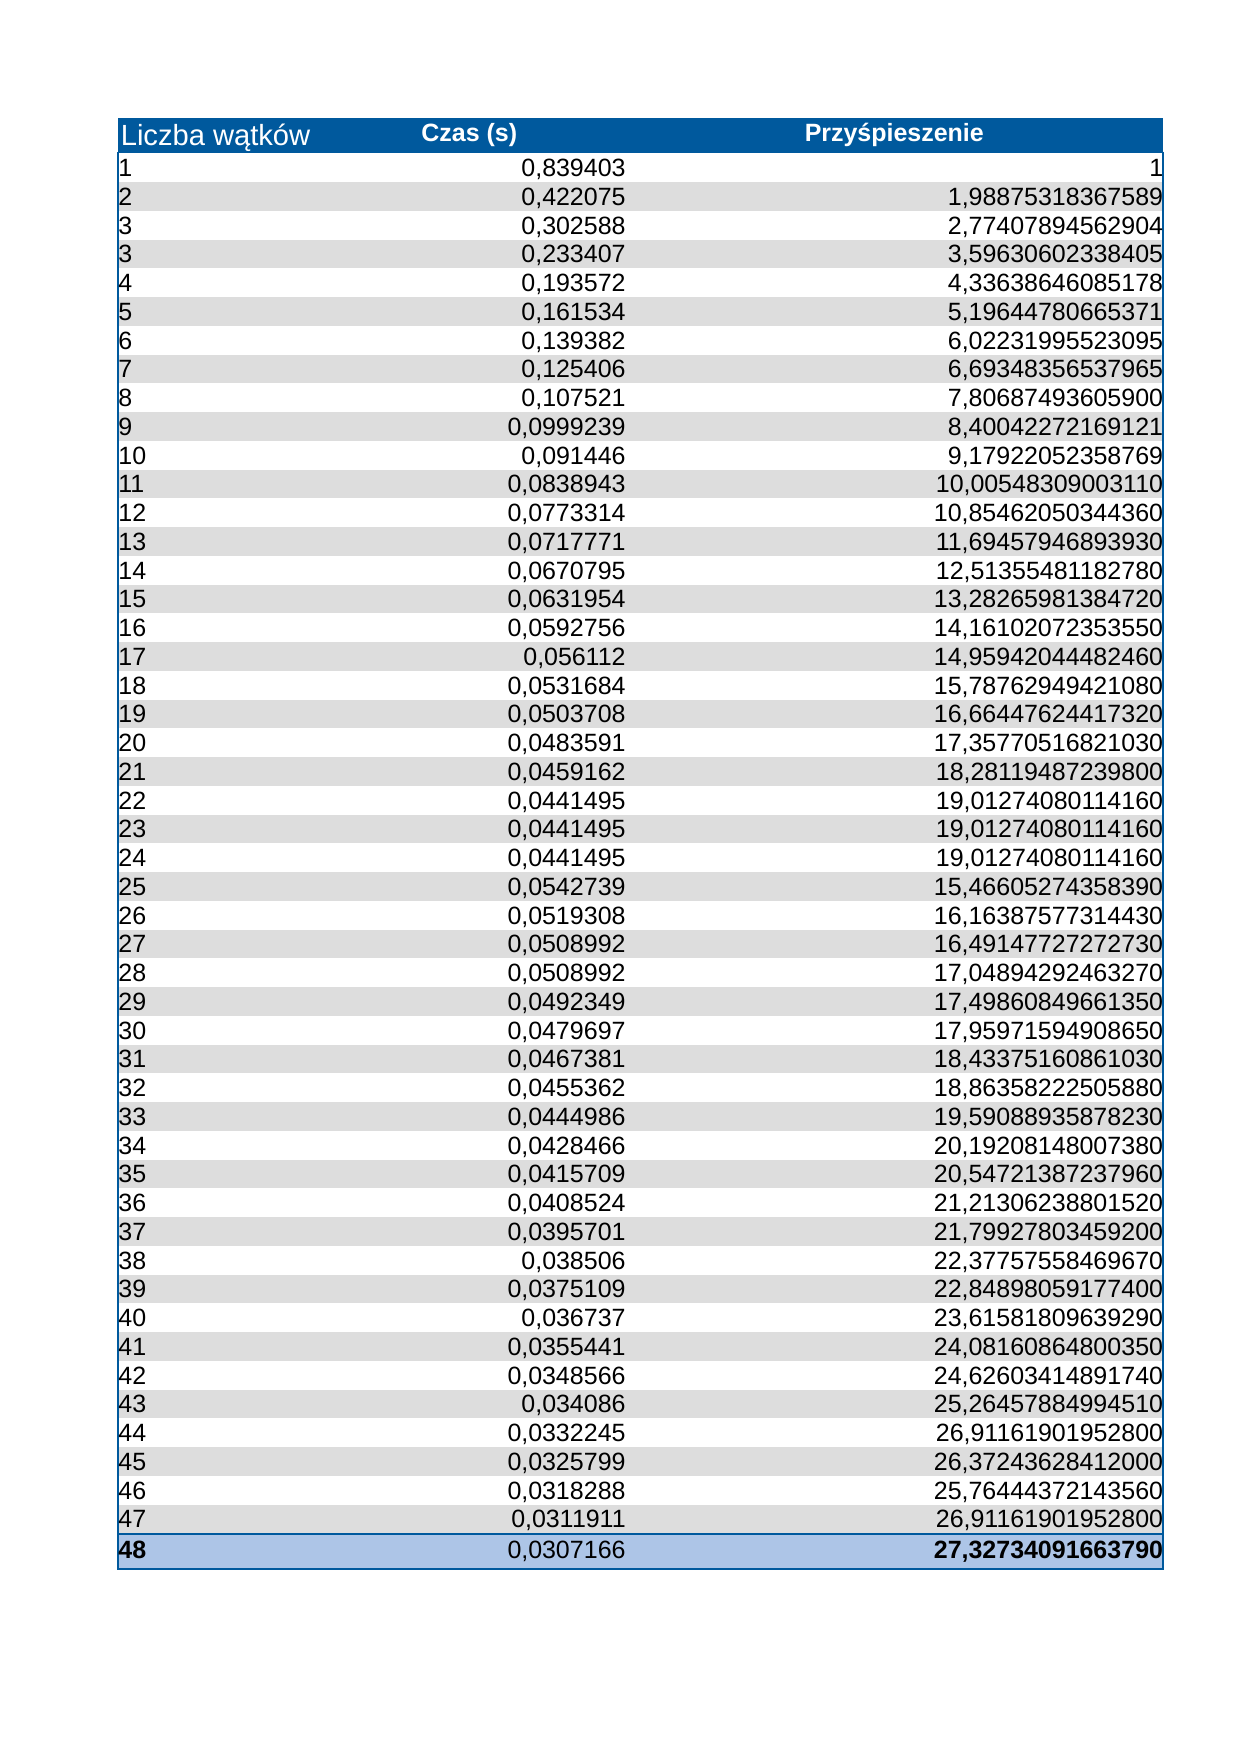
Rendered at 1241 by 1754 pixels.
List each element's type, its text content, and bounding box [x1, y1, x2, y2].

table_cell 0,0444986 [313, 1102, 625, 1131]
table_cell 10,85462050344360 [625, 498, 1162, 527]
table_cell 26,91161901952800 [625, 1505, 1162, 1533]
table_cell 0,0325799 [313, 1447, 625, 1476]
table_cell 26,91161901952800 [625, 1418, 1162, 1447]
table_cell 9 [119, 412, 313, 441]
table_cell 1,98875318367589 [625, 182, 1162, 211]
table_cell 21 [119, 757, 313, 786]
table_cell 0,422075 [313, 182, 625, 211]
table_cell 0,0318288 [313, 1476, 625, 1504]
table_cell 46 [119, 1476, 313, 1504]
table_cell 0,0542739 [313, 872, 625, 901]
table_cell 24 [119, 843, 313, 872]
table_cell 38 [119, 1246, 313, 1274]
table_cell 29 [119, 987, 313, 1016]
table_cell 0,0307166 [313, 1535, 625, 1568]
table_cell 18,43375160861030 [625, 1045, 1162, 1073]
table_cell 12 [119, 498, 313, 527]
table_cell 0,0519308 [313, 901, 625, 929]
table_cell 18,86358222505880 [625, 1073, 1162, 1102]
table_cell 31 [119, 1045, 313, 1073]
table_cell 4 [119, 268, 313, 297]
table_cell 44 [119, 1418, 313, 1447]
table_cell 25,76444372143560 [625, 1476, 1162, 1504]
table_cell 20,19208148007380 [625, 1131, 1162, 1159]
table_cell 2 [119, 182, 313, 211]
table_cell 3,59630602338405 [625, 240, 1162, 268]
table_cell 7,80687493605900 [625, 383, 1162, 412]
table_cell 0,839403 [313, 153, 625, 182]
table_cell 27,32734091663790 [625, 1535, 1162, 1568]
table_cell 15,78762949421080 [625, 671, 1162, 699]
table_cell 37 [119, 1217, 313, 1246]
table_cell 0,233407 [313, 240, 625, 268]
table_cell 13,28265981384720 [625, 585, 1162, 613]
table_cell 41 [119, 1332, 313, 1361]
table_cell 12,51355481182780 [625, 556, 1162, 584]
table_cell 22,84898059177400 [625, 1275, 1162, 1303]
table_cell 39 [119, 1275, 313, 1303]
table_cell 17,04894292463270 [625, 958, 1162, 987]
table_header Przyśpieszenie [625, 118, 1163, 152]
table_cell 10,00548309003110 [625, 470, 1162, 498]
table_cell 0,0773314 [313, 498, 625, 527]
table_cell 26,37243628412000 [625, 1447, 1162, 1476]
table_cell 0,034086 [313, 1390, 625, 1418]
table_cell 6 [119, 326, 313, 354]
table_cell 0,0459162 [313, 757, 625, 786]
table_cell 0,0355441 [313, 1332, 625, 1361]
table_cell 43 [119, 1390, 313, 1418]
table_cell 7 [119, 355, 313, 383]
table_cell 8 [119, 383, 313, 412]
table_cell 21,21306238801520 [625, 1188, 1162, 1217]
table_cell 0,0631954 [313, 585, 625, 613]
table_cell 17 [119, 642, 313, 671]
table_cell 5 [119, 297, 313, 326]
table_cell 0,0999239 [313, 412, 625, 441]
table_cell 5,19644780665371 [625, 297, 1162, 326]
table_cell 0,161534 [313, 297, 625, 326]
table_cell 0,038506 [313, 1246, 625, 1274]
table_cell 19,01274080114160 [625, 843, 1162, 872]
table_cell 14,16102072353550 [625, 613, 1162, 642]
table_cell 0,0592756 [313, 613, 625, 642]
table_cell 0,125406 [313, 355, 625, 383]
table_cell 0,0415709 [313, 1160, 625, 1188]
table_cell 6,02231995523095 [625, 326, 1162, 354]
table_cell 16,16387577314430 [625, 901, 1162, 929]
table_cell 13 [119, 527, 313, 556]
table_cell 34 [119, 1131, 313, 1159]
table_cell 14,95942044482460 [625, 642, 1162, 671]
table_cell 6,69348356537965 [625, 355, 1162, 383]
table_cell 0,0479697 [313, 1016, 625, 1044]
table_cell 0,0375109 [313, 1275, 625, 1303]
table_cell 4,33638646085178 [625, 268, 1162, 297]
table_cell 0,0467381 [313, 1045, 625, 1073]
table_cell 0,193572 [313, 268, 625, 297]
table_cell 36 [119, 1188, 313, 1217]
table_cell 0,0348566 [313, 1361, 625, 1389]
table_cell 15 [119, 585, 313, 613]
table_cell 0,0395701 [313, 1217, 625, 1246]
table_cell 19,01274080114160 [625, 786, 1162, 814]
table_cell 0,056112 [313, 642, 625, 671]
table_cell 48 [119, 1535, 313, 1568]
table_cell 0,0508992 [313, 958, 625, 987]
table_cell 15,46605274358390 [625, 872, 1162, 901]
table_cell 8,40042272169121 [625, 412, 1162, 441]
table_cell 1 [119, 153, 313, 182]
table_cell 17,35770516821030 [625, 728, 1162, 757]
table_cell 16,49147727272730 [625, 930, 1162, 958]
table_cell 24,08160864800350 [625, 1332, 1162, 1361]
table_cell 0,0492349 [313, 987, 625, 1016]
table_cell 0,0441495 [313, 843, 625, 872]
table_cell 19 [119, 700, 313, 728]
table_cell 24,62603414891740 [625, 1361, 1162, 1389]
table_cell 19,01274080114160 [625, 815, 1162, 843]
table_cell 11,69457946893930 [625, 527, 1162, 556]
table_cell 0,036737 [313, 1303, 625, 1332]
table_cell 0,0483591 [313, 728, 625, 757]
table_cell 11 [119, 470, 313, 498]
table_cell 0,0670795 [313, 556, 625, 584]
table_cell 30 [119, 1016, 313, 1044]
table_cell 45 [119, 1447, 313, 1476]
table_cell 0,0503708 [313, 700, 625, 728]
table_cell 35 [119, 1160, 313, 1188]
table_cell 9,17922052358769 [625, 441, 1162, 469]
table_cell 0,0441495 [313, 815, 625, 843]
table_cell 33 [119, 1102, 313, 1131]
table_cell 25 [119, 872, 313, 901]
table_cell 16,66447624417320 [625, 700, 1162, 728]
table_cell 0,091446 [313, 441, 625, 469]
table_header Czas (s) [313, 118, 625, 152]
table_cell 17,95971594908650 [625, 1016, 1162, 1044]
table_cell 1 [625, 153, 1162, 182]
table_cell 47 [119, 1505, 313, 1533]
table_cell 0,0508992 [313, 930, 625, 958]
table_cell 25,26457884994510 [625, 1390, 1162, 1418]
table_cell 27 [119, 930, 313, 958]
table_cell 22,37757558469670 [625, 1246, 1162, 1274]
table_cell 42 [119, 1361, 313, 1389]
table_cell 19,59088935878230 [625, 1102, 1162, 1131]
table_cell 22 [119, 786, 313, 814]
table_cell 17,49860849661350 [625, 987, 1162, 1016]
table_cell 0,302588 [313, 211, 625, 239]
table_cell 0,0311911 [313, 1505, 625, 1533]
table_cell 0,0332245 [313, 1418, 625, 1447]
table_cell 3 [119, 240, 313, 268]
table_cell 0,0408524 [313, 1188, 625, 1217]
table_cell 28 [119, 958, 313, 987]
table_cell 20,54721387237960 [625, 1160, 1162, 1188]
table_cell 26 [119, 901, 313, 929]
table_cell 2,77407894562904 [625, 211, 1162, 239]
table_cell 23,61581809639290 [625, 1303, 1162, 1332]
table_cell 0,0428466 [313, 1131, 625, 1159]
table_cell 20 [119, 728, 313, 757]
table_header Liczba wątków [118, 118, 313, 152]
table_cell 10 [119, 441, 313, 469]
table_cell 40 [119, 1303, 313, 1332]
table_cell 16 [119, 613, 313, 642]
table_cell 21,79927803459200 [625, 1217, 1162, 1246]
table_cell 0,0531684 [313, 671, 625, 699]
table_cell 18 [119, 671, 313, 699]
table_cell 0,139382 [313, 326, 625, 354]
table_cell 3 [119, 211, 313, 239]
table_cell 32 [119, 1073, 313, 1102]
table_cell 0,107521 [313, 383, 625, 412]
table_cell 14 [119, 556, 313, 584]
table_cell 23 [119, 815, 313, 843]
table_cell 0,0838943 [313, 470, 625, 498]
table_cell 0,0717771 [313, 527, 625, 556]
table_cell 0,0455362 [313, 1073, 625, 1102]
table_cell 0,0441495 [313, 786, 625, 814]
table_cell 18,28119487239800 [625, 757, 1162, 786]
